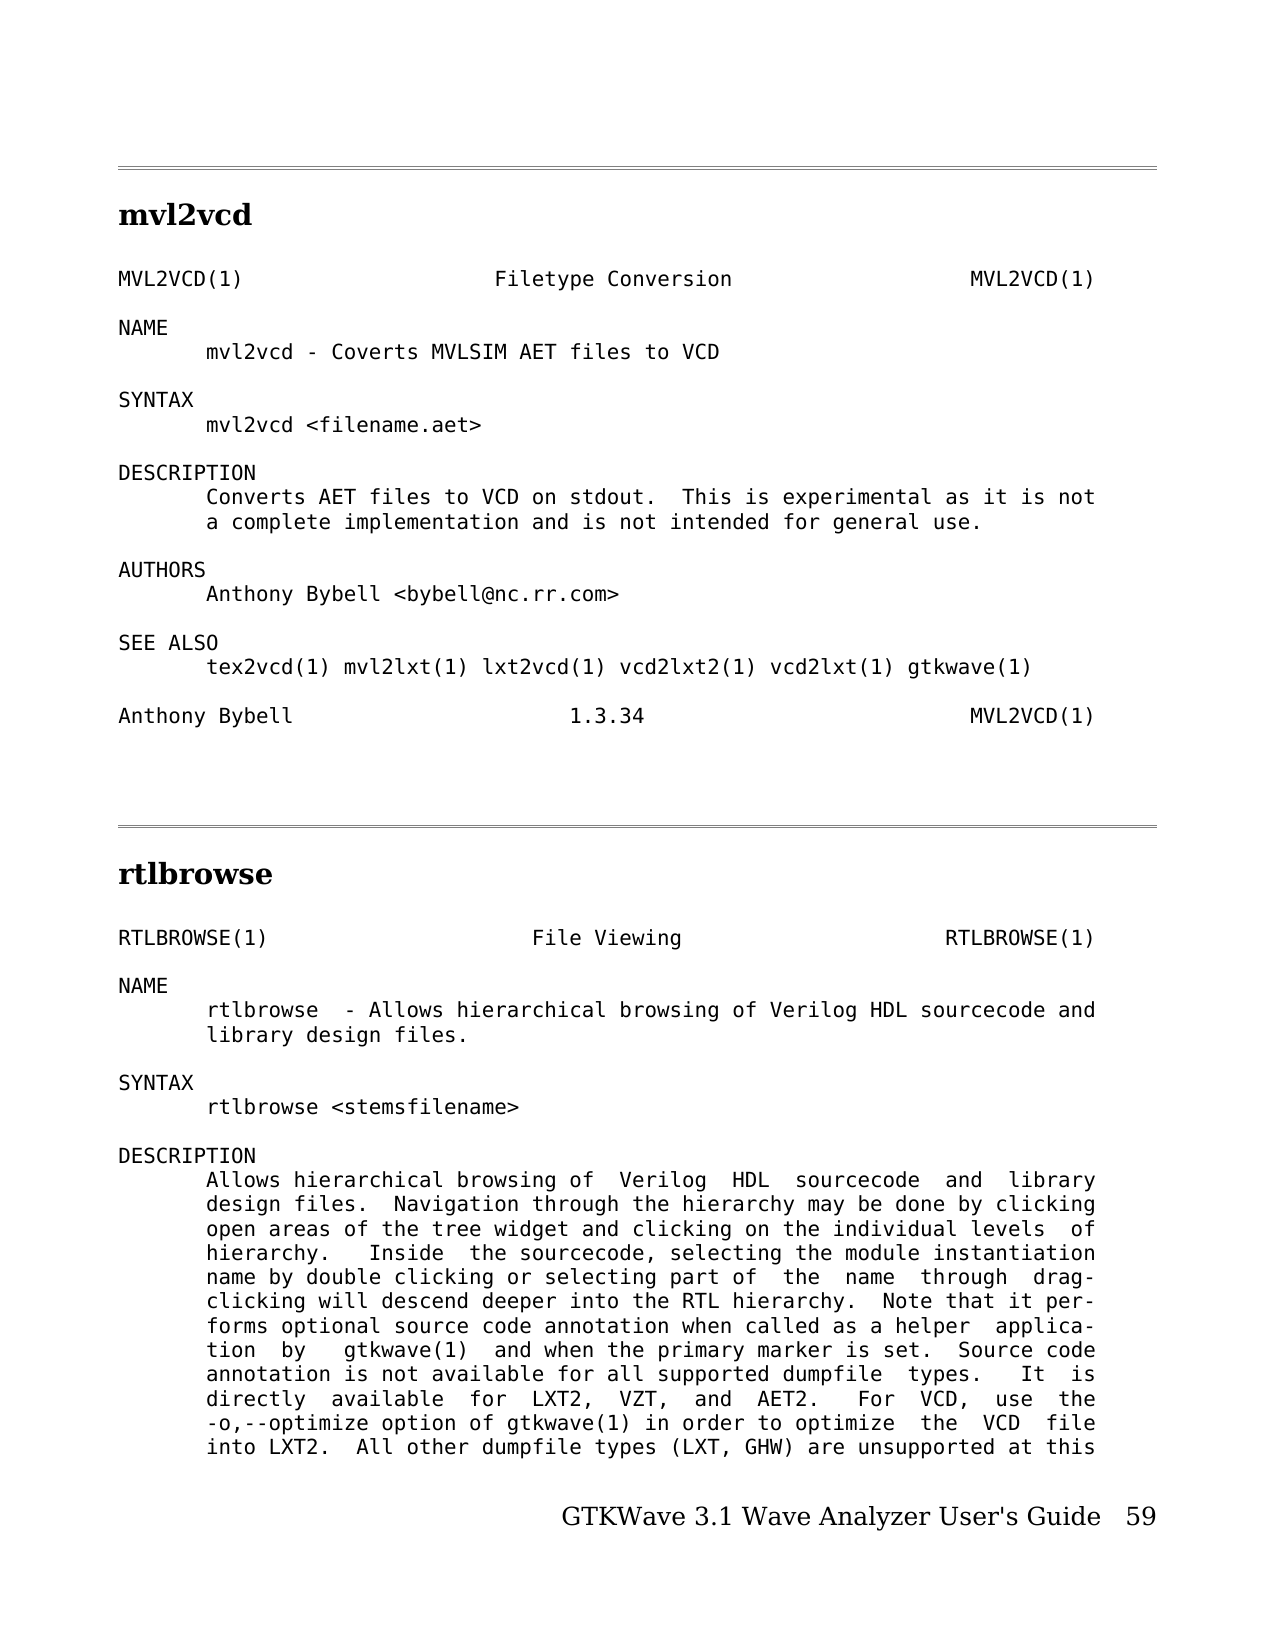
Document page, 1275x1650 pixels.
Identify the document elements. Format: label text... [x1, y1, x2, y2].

text library design files. [118, 1023, 1157, 1047]
text mvl2vcd [118, 198, 1157, 233]
text design files. Navigation through the hierarchy may be done by clicking [118, 1192, 1157, 1217]
text RTLBROWSE(1) File Viewing RTLBROWSE(1) [118, 926, 1157, 950]
text SYNTAX [118, 388, 1157, 413]
text forms optional source code annotation when called as a helper applica- [118, 1314, 1157, 1338]
text rtlbrowse - Allows hierarchical browsing of Verilog HDL sourcecode and [118, 998, 1157, 1023]
text DESCRIPTION [118, 1144, 1157, 1168]
text SEE ALSO [118, 631, 1157, 655]
text a complete implementation and is not intended for general use. [118, 510, 1157, 534]
text name by double clicking or selecting part of the name through drag- [118, 1265, 1157, 1289]
text open areas of the tree widget and clicking on the individual levels of [118, 1217, 1157, 1241]
text Converts AET files to VCD on stdout. This is experimental as it is not [118, 485, 1157, 510]
text directly available for LXT2, VZT, and AET2. For VCD, use the [118, 1387, 1157, 1411]
text tex2vcd(1) mvl2lxt(1) lxt2vcd(1) vcd2lxt2(1) vcd2lxt(1) gtkwave(1) [118, 655, 1157, 679]
text NAME [118, 974, 1157, 998]
text MVL2VCD(1) Filetype Conversion MVL2VCD(1) [118, 267, 1157, 291]
text hierarchy. Inside the sourcecode, selecting the module instantiation [118, 1241, 1157, 1265]
text rtlbrowse <stemsfilename> [118, 1095, 1157, 1120]
text into LXT2. All other dumpfile types (LXT, GHW) are unsupported at this [118, 1435, 1157, 1459]
text rtlbrowse [118, 857, 1157, 891]
text NAME [118, 316, 1157, 340]
text clicking will descend deeper into the RTL hierarchy. Note that it per- [118, 1289, 1157, 1314]
text Anthony Bybell 1.3.34 MVL2VCD(1) [118, 704, 1157, 728]
text AUTHORS [118, 558, 1157, 582]
text mvl2vcd <filename.aet> [118, 413, 1157, 437]
text Anthony Bybell <bybell@nc.rr.com> [118, 582, 1157, 607]
text -o,--optimize option of gtkwave(1) in order to optimize the VCD file [118, 1411, 1157, 1435]
text annotation is not available for all supported dumpfile types. It is [118, 1362, 1157, 1387]
text SYNTAX [118, 1071, 1157, 1095]
text Allows hierarchical browsing of Verilog HDL sourcecode and library [118, 1168, 1157, 1192]
text mvl2vcd - Coverts MVLSIM AET files to VCD [118, 340, 1157, 364]
text tion by gtkwave(1) and when the primary marker is set. Source code [118, 1338, 1157, 1362]
text DESCRIPTION [118, 461, 1157, 485]
